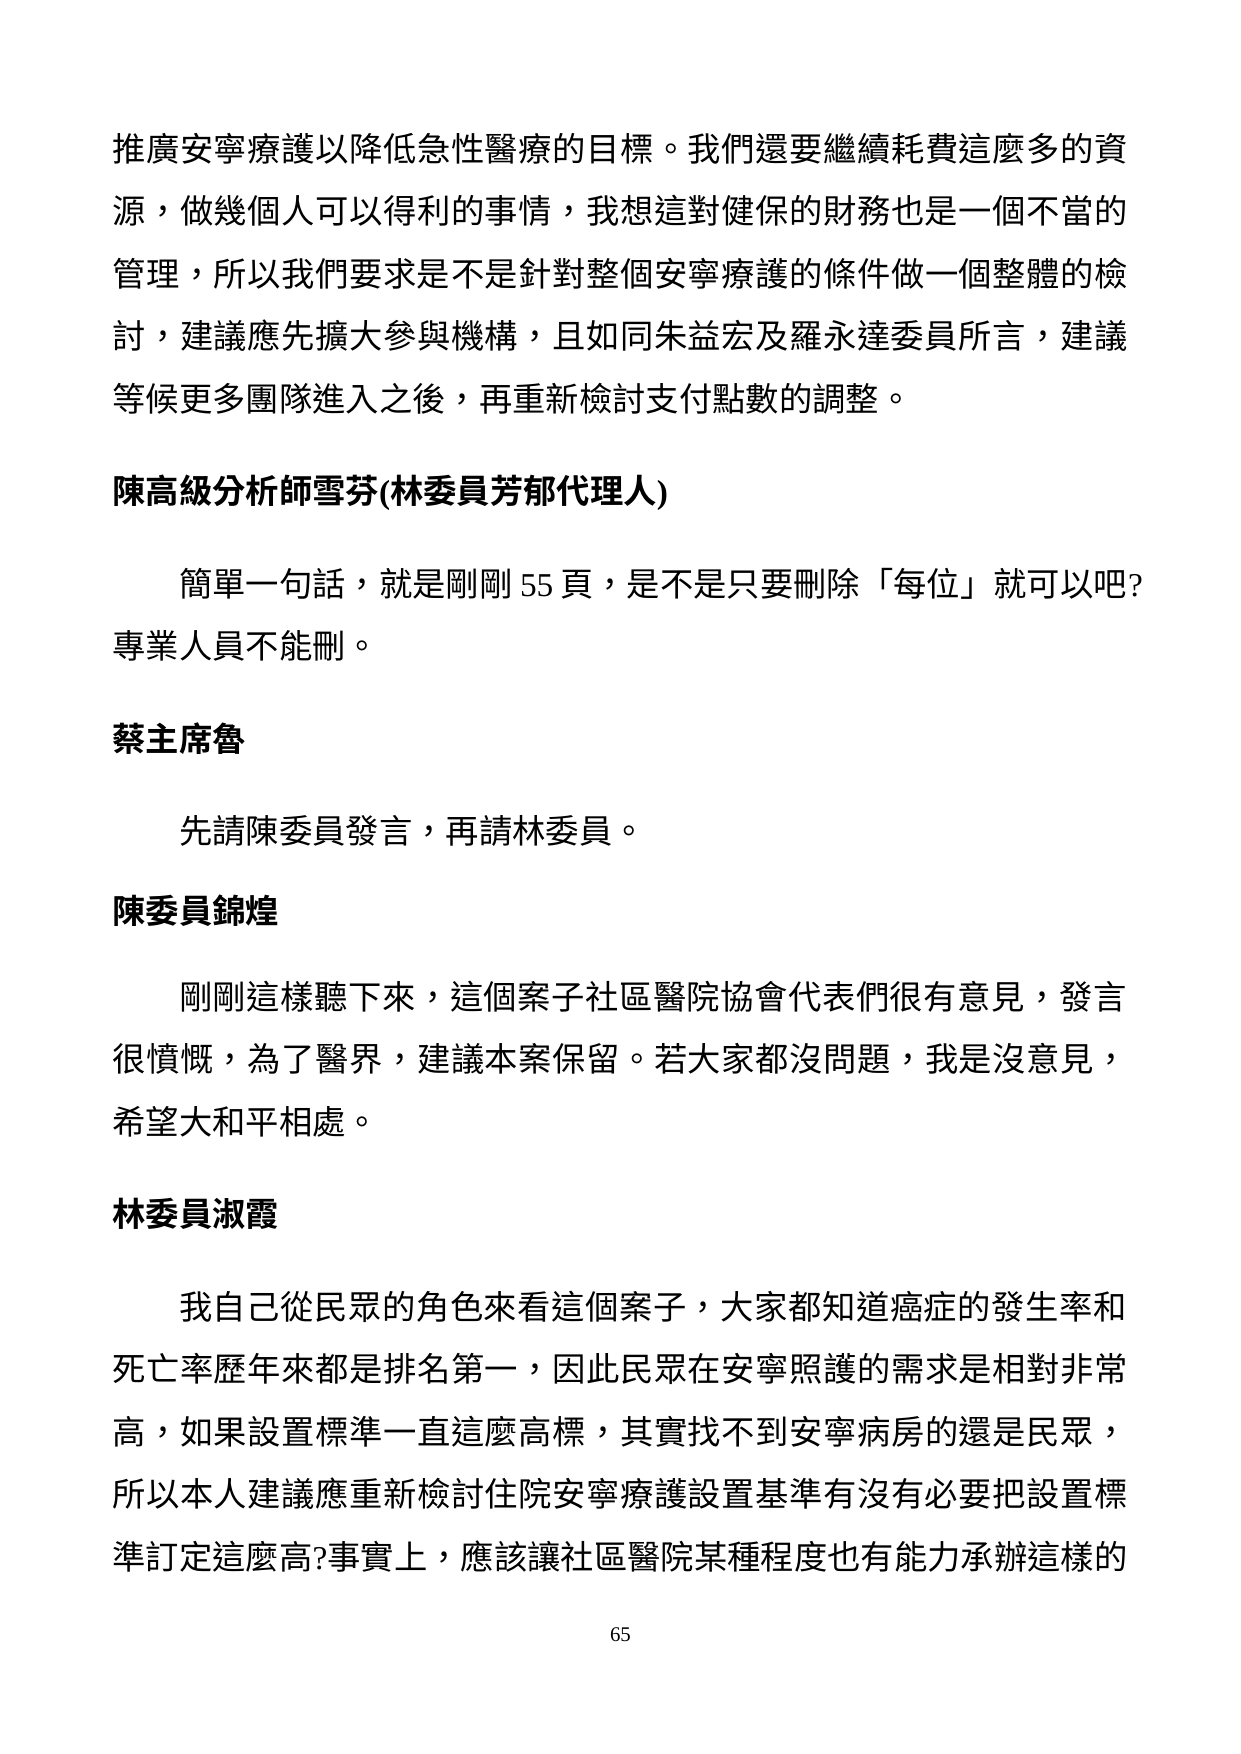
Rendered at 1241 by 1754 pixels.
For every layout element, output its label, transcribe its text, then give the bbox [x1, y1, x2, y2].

text 蔡主席魯 [112, 695, 1128, 758]
text 我自己從民眾的角色來看這個案子，大家都知道癌症的發生率和死亡率歷年來都是排名第一，因此民眾在安寧照護的需求是相對非常高，如果設置標準一直這麼高標，其實找不到安寧病房的還是民眾，所以本人建議應重新檢討住院安寧療護設置基準有沒有必要把設置標準訂定這麼高?事實上，應該讓社區醫院某種程度也有能力承辦這樣的 [112, 1263, 1128, 1576]
text 推廣安寧療護以降低急性醫療的目標。我們還要繼續耗費這麼多的資源，做幾個人可以得利的事情，我想這對健保的財務也是一個不當的管理，所以我們要求是不是針對整個安寧療護的條件做一個整體的檢討，建議應先擴大參與機構，且如同朱益宏及羅永達委員所言，建議等候更多團隊進入之後，再重新檢討支付點數的調整。 [112, 105, 1128, 418]
text 林委員淑霞 [112, 1171, 1128, 1233]
text 陳委員錦煌 [112, 880, 1128, 934]
text 先請陳委員發言，再請林委員。 [112, 788, 1128, 850]
text 剛剛這樣聽下來，這個案子社區醫院協會代表們很有意見，發言很憤慨，為了醫界，建議本案保留。若大家都沒問題，我是沒意見，希望大和平相處。 [112, 953, 1128, 1141]
text 陳高級分析師雪芬(林委員芳郁代理人) [112, 448, 1128, 510]
text 簡單一句話，就是剛剛55頁，是不是只要刪除「每位」就可以吧?專業人員不能刪。 [112, 540, 1128, 665]
